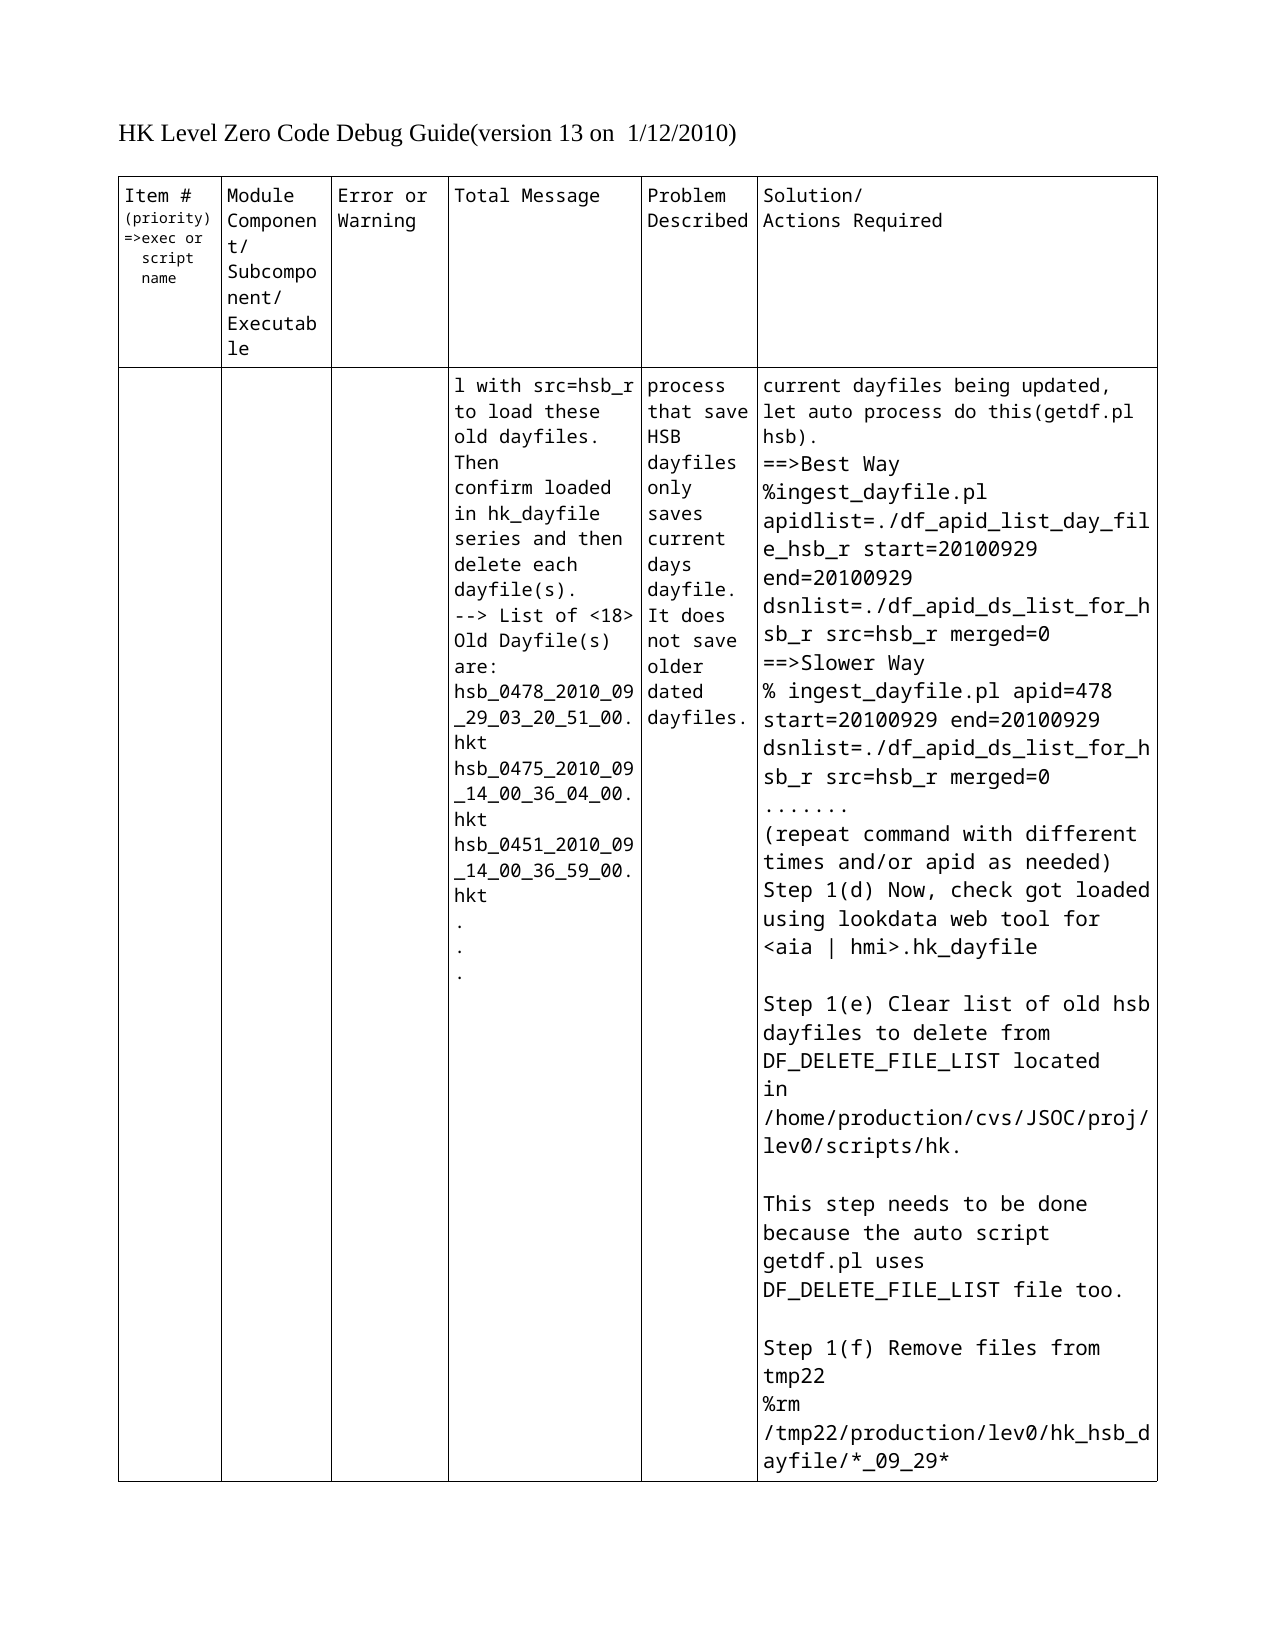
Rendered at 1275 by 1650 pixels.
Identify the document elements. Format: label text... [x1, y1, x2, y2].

table_cell l with src=hsb_r to load these old dayfiles. Then confirm loaded in hk_dayfile series and then delete each dayfile(s). --> List of <18> Old Dayfile(s) are: hsb_0478_2010_09_29_03_20_51_00.hkt hsb_0475_2010_09_14_00_36_04_00.hkt hsb_0451_2010_09_14_00_36_59_00.hkt . . . [449, 368, 641, 1481]
table_cell process that save HSB dayfiles only saves current days dayfile. It does not save older dated dayfiles. [642, 368, 757, 1481]
table_cell current dayfiles being updated, let auto process do this(getdf.pl hsb). ==>Best Way %ingest_dayfile.pl apidlist=./df_apid_list_day_file_hsb_r start=20100929 end=20100929 dsnlist=./df_apid_ds_list_for_hsb_r src=hsb_r merged=0 ==>Slower Way % ingest_dayfile.pl apid=478 start=20100929 end=20100929 dsnlist=./df_apid_ds_list_for_hsb_r src=hsb_r merged=0 ....... (repeat command with different times and/or apid as needed) Step 1(d) Now, check got loaded using lookdata web tool for <aia | hmi>.hk_dayfile Step 1(e) Clear list of old hsb dayfiles to delete from DF_DELETE_FILE_LIST located in /home/production/cvs/JSOC/proj/lev0/scripts/hk. This step needs to be done because the auto script getdf.pl uses DF_DELETE_FILE_LIST file too. Step 1(f) Remove files from tmp22 %rm /tmp22/production/lev0/hk_hsb_dayfile/*_09_29* [758, 368, 1157, 1481]
table_cell [222, 368, 331, 1481]
table_header Module Component/ Subcomponent/ Executable [222, 177, 331, 367]
table_header Error or Warning [332, 177, 448, 367]
table_header Solution/ Actions Required [758, 177, 1157, 367]
table_header Problem Described [642, 177, 757, 367]
table_header Item # (priority) =>exec or script name [119, 177, 221, 367]
table_cell [119, 368, 221, 1481]
table_cell [332, 368, 448, 1481]
table_header Total Message [449, 177, 641, 367]
